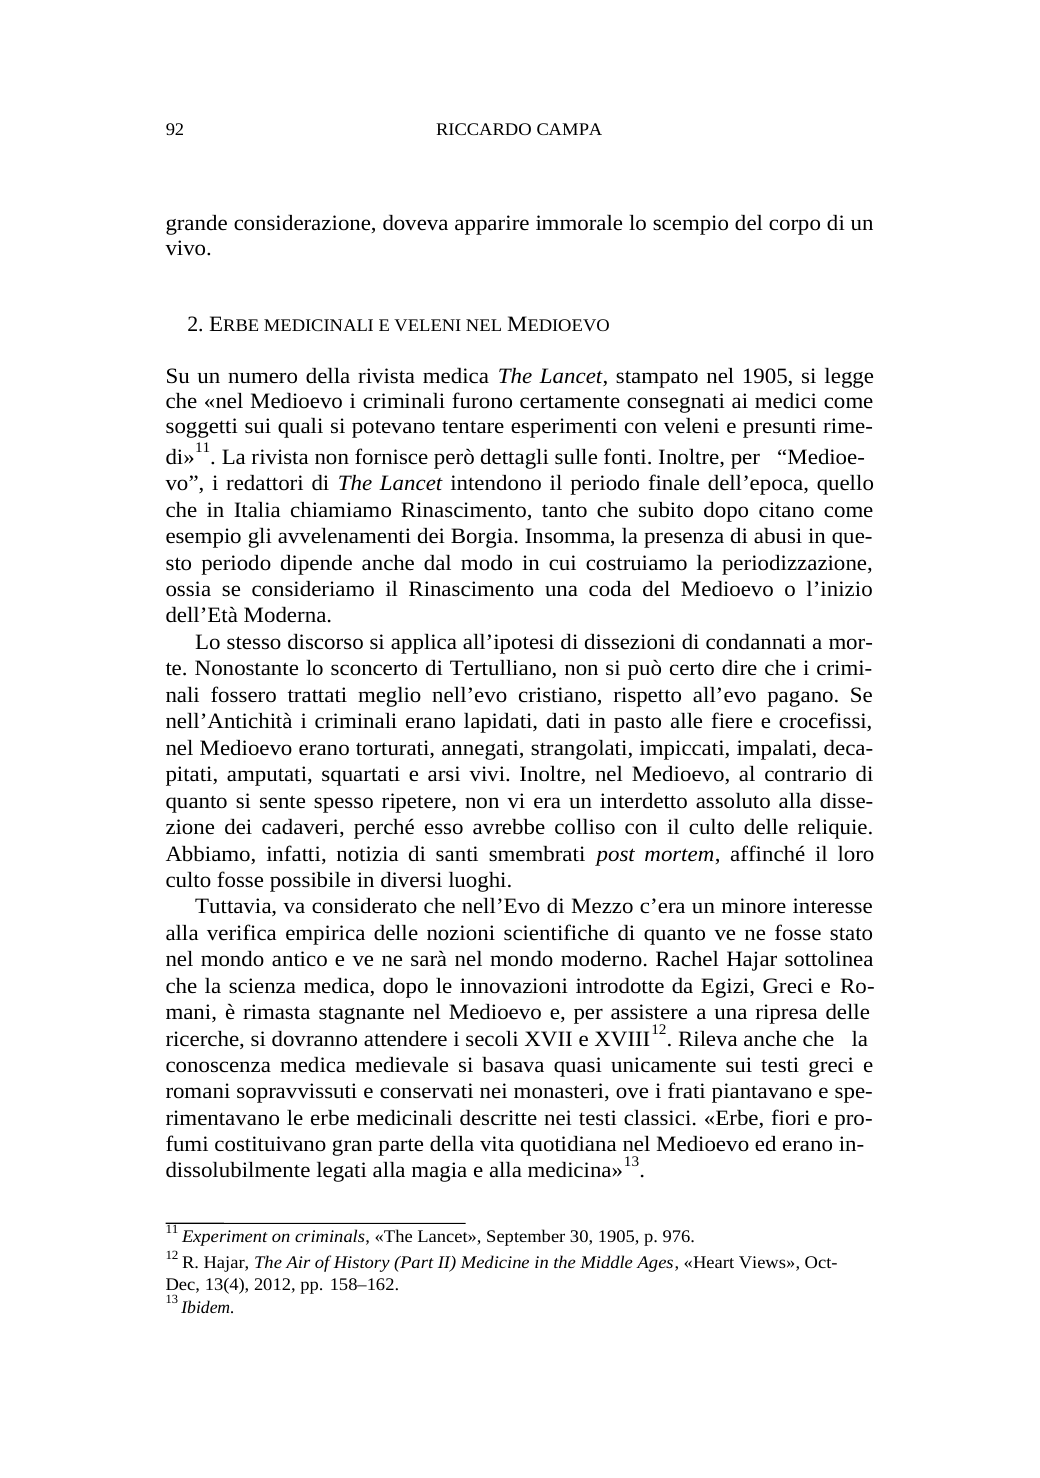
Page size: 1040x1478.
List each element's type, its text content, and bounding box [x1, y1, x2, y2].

text Lo stesso discorso si applica all’ipotesi di dissezioni di condannati a mor- te. Nonostante lo sconcerto di Tertulliano, non si può certo dire che i crimi- nali fossero trattati meglio nell’evo cristiano, rispetto all’evo pagano. Se nell’Antichità i criminali erano lapidati, dati in pasto alle fiere e crocefissi, nel Medioevo erano torturati, annegati, strangolati, impiccati, impalati, deca- pitati, amputati, squartati e arsi vivi. Inoltre, nel Medioevo, al contrario di quanto si sente spesso ripetere, non vi era un interdetto assoluto alla disse- zione dei cadaveri, perché esso avrebbe colliso con il culto delle reliquie. Abbiamo, infatti, notizia di santi smembrati post mortem, affinché il loro culto fosse possibile in diversi luoghi. [165, 629, 875, 892]
text Tuttavia, va considerato che nell’Evo di Mezzo c’era un minore interesse alla verifica empirica delle nozioni scientifiche di quanto ve ne fosse stato nel mondo antico e ve ne sarà nel mondo moderno. Rachel Hajar sottolinea che la scienza medica, dopo le innovazioni introdotte da Egizi, Greci e Ro- mani, è rimasta stagnante nel Medioevo e, per assistere a una ripresa delle [165, 893, 874, 1024]
text grande considerazione, doveva apparire immorale lo scempio del corpo di un vivo. [165, 210, 875, 261]
text 13 Ibidem. [165, 1295, 896, 1318]
text vo”, i redattori di The Lancet intendono il periodo finale dell’epoca, quello che in Italia chiamiamo Rinascimento, tanto che subito dopo citano come esempio gli avvelenamenti dei Borgia. Insomma, la presenza di abusi in que- sto periodo dipende anche dal modo in cui costruiamo la periodizzazione, ossia se consideriamo il Rinascimento una coda del Medioevo o l’inizio dell’Età Moderna. [165, 470, 874, 628]
text conoscenza medica medievale si basava quasi unicamente sui testi greci e romani sopravvissuti e conservati nei monasteri, ove i frati piantavano e spe- rimentavano le erbe medicinali descritte nei testi classici. «Erbe, fiori e pro- fumi costituivano gran parte della vita quotidiana nel Medioevo ed erano in- [165, 1052, 874, 1156]
text Su un numero della rivista medica The Lancet, stampato nel 1905, si legge che «nel Medioevo i criminali furono certamente consegnati ai medici come soggetti sui quali si potevano tentare esperimenti con veleni e presunti rime- di»11. La rivista non fornisce però dettagli sulle fonti. Inoltre, per “Medioe- [165, 363, 874, 469]
text dissolubilmente legati alla magia e alla medicina»13. [165, 1158, 896, 1183]
text 11 Experiment on criminals, «The Lancet», September 30, 1905, p. 976. [165, 1213, 896, 1248]
list ERBE MEDICINALI E VELENI NEL MEDIOEVO [187, 311, 896, 337]
text ricerche, si dovranno attendere i secoli XVII e XVIII12. Rileva anche che la [165, 1026, 896, 1051]
text 12 R. Hajar, The Air of History (Part II) Medicine in the Middle Ages, «Heart Views», Oct- Dec, 13(4), 2012, pp. 158–162. [165, 1248, 843, 1294]
